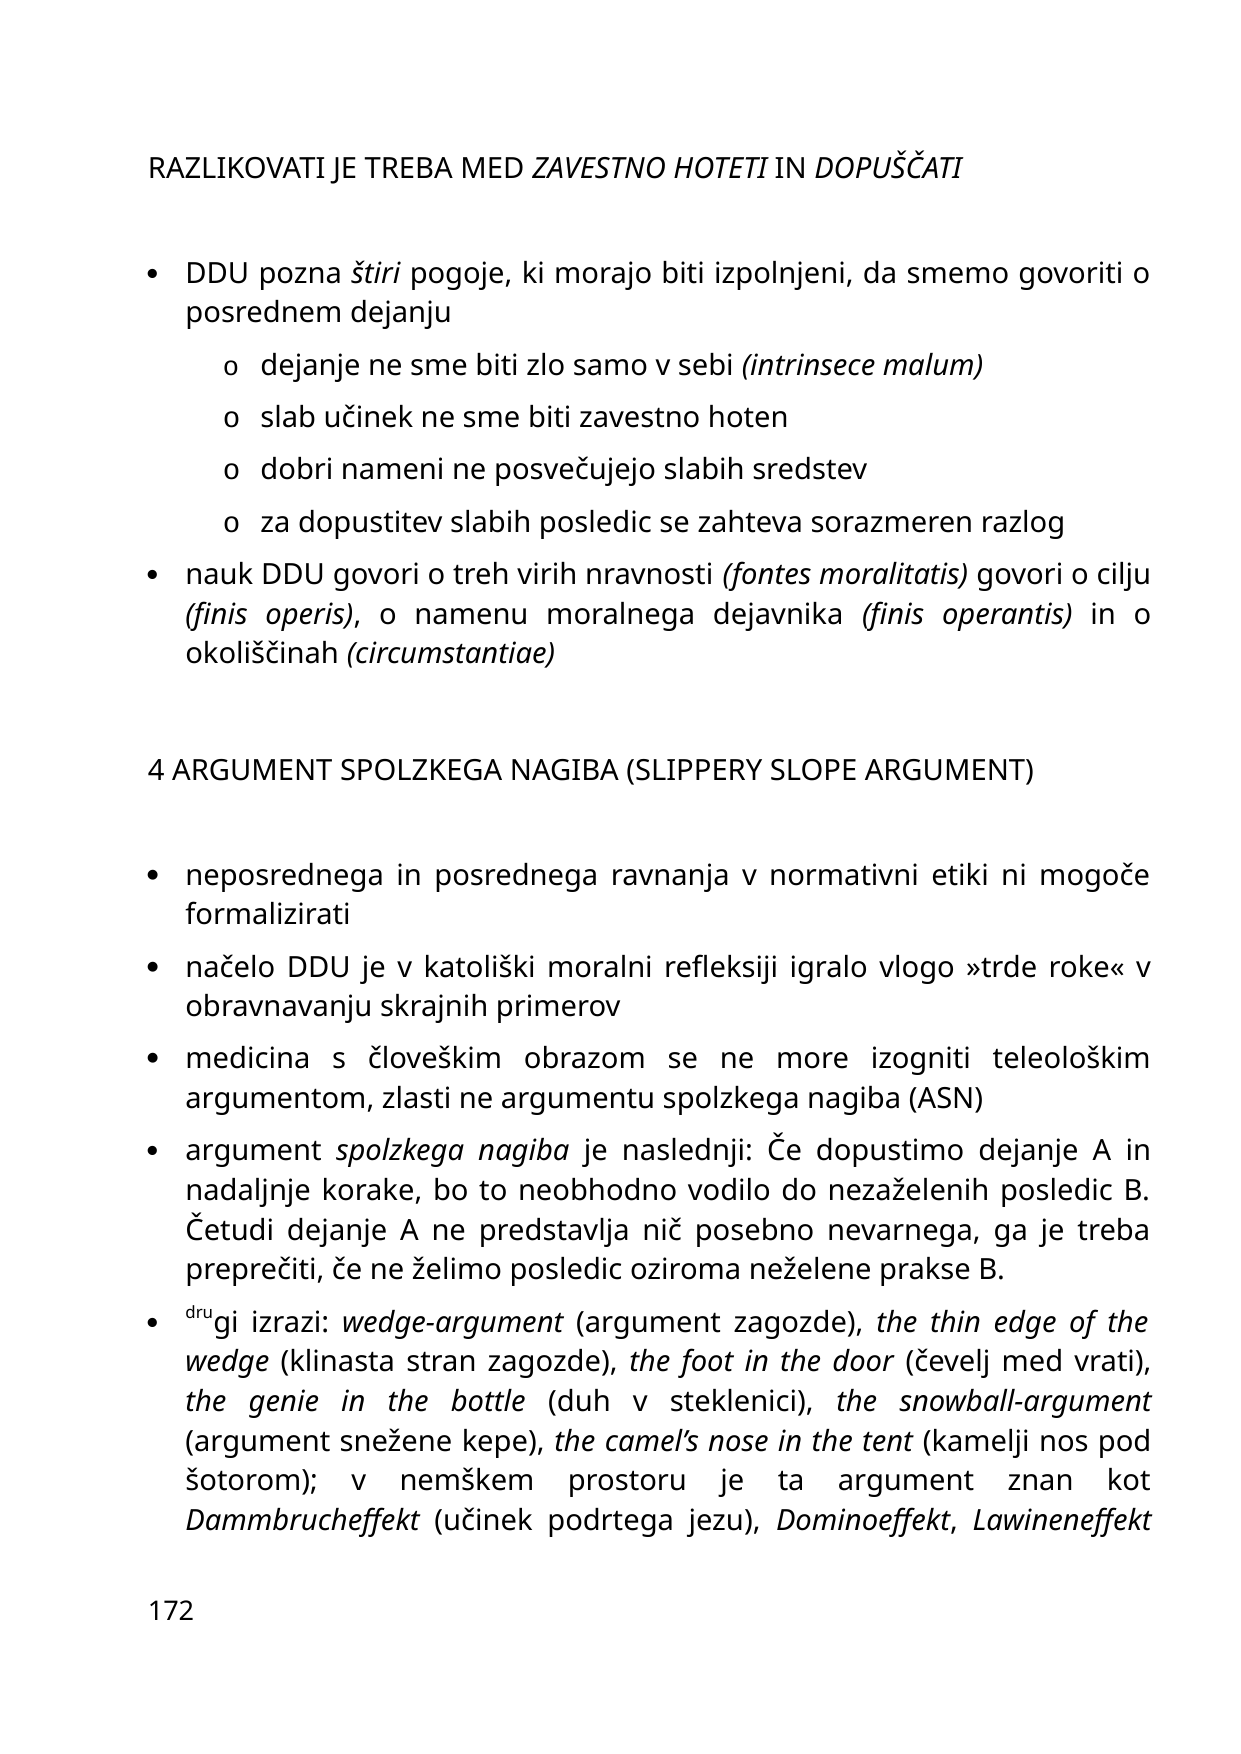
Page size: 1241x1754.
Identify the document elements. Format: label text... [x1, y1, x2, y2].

list neposrednega in posrednega ravnanja v normativni etiki ni mogoče formalizirati [148, 854, 1152, 933]
list slab učinek ne sme biti zavestno hoten [223, 396, 1152, 436]
list za dopustitev slabih posledic se zahteva sorazmeren razlog [223, 501, 1152, 541]
list načelo DDU je v katoliški moralni refleksiji igralo vlogo »trde roke« v obravnavanju skrajnih primerov [148, 946, 1152, 1025]
list nauk DDU govori o treh virih nravnosti (fontes moralitatis) govori o cilju (finis operis), o namenu moralnega dejavnika (finis operantis) in o okoliščinah (circumstantiae) [148, 553, 1152, 672]
list argument spolzkega nagiba je naslednji: Če dopustimo dejanje A in nadaljnje korake, bo to neobhodno vodilo do nezaželenih posledic B. Četudi dejanje A ne predstavlja nič posebno nevarnega, ga je treba preprečiti, če ne želimo posledic oziroma neželene prakse B. [148, 1129, 1152, 1288]
list dobri nameni ne posvečujejo slabih sredstev [223, 448, 1152, 488]
subtitle 4 argument spolzkega nagiba (Slippery Slope Argument) [148, 749, 1152, 789]
list medicina s človeškim obrazom se ne more izogniti teleološkim argumentom, zlasti ne argumentu spolzkega nagiba (ASN) [148, 1038, 1152, 1117]
list dejanje ne sme biti zlo samo v sebi (intrinsece malum) [223, 344, 1152, 384]
list drugi izrazi: wedge-argument (argument zagozde), the thin edge of the wedge (klinasta stran zagozde), the foot in the door (čevelj med vrati), the genie in the bottle (duh v steklenici), the snowball-argument (argument snežene kepe), the camel’s nose in the tent (kamelji nos pod šotorom); v nemškem prostoru je ta argument znan kot Dammbrucheffekt (učinek podrtega jezu), Dominoeffekt, Lawineneffekt [148, 1301, 1152, 1539]
list DDU pozna štiri pogoje, ki morajo biti izpolnjeni, da smemo govoriti o posrednem dejanju [148, 252, 1152, 331]
subtitle razlikovati je treba med zavestno hoteti in dopuščati [148, 148, 1152, 187]
